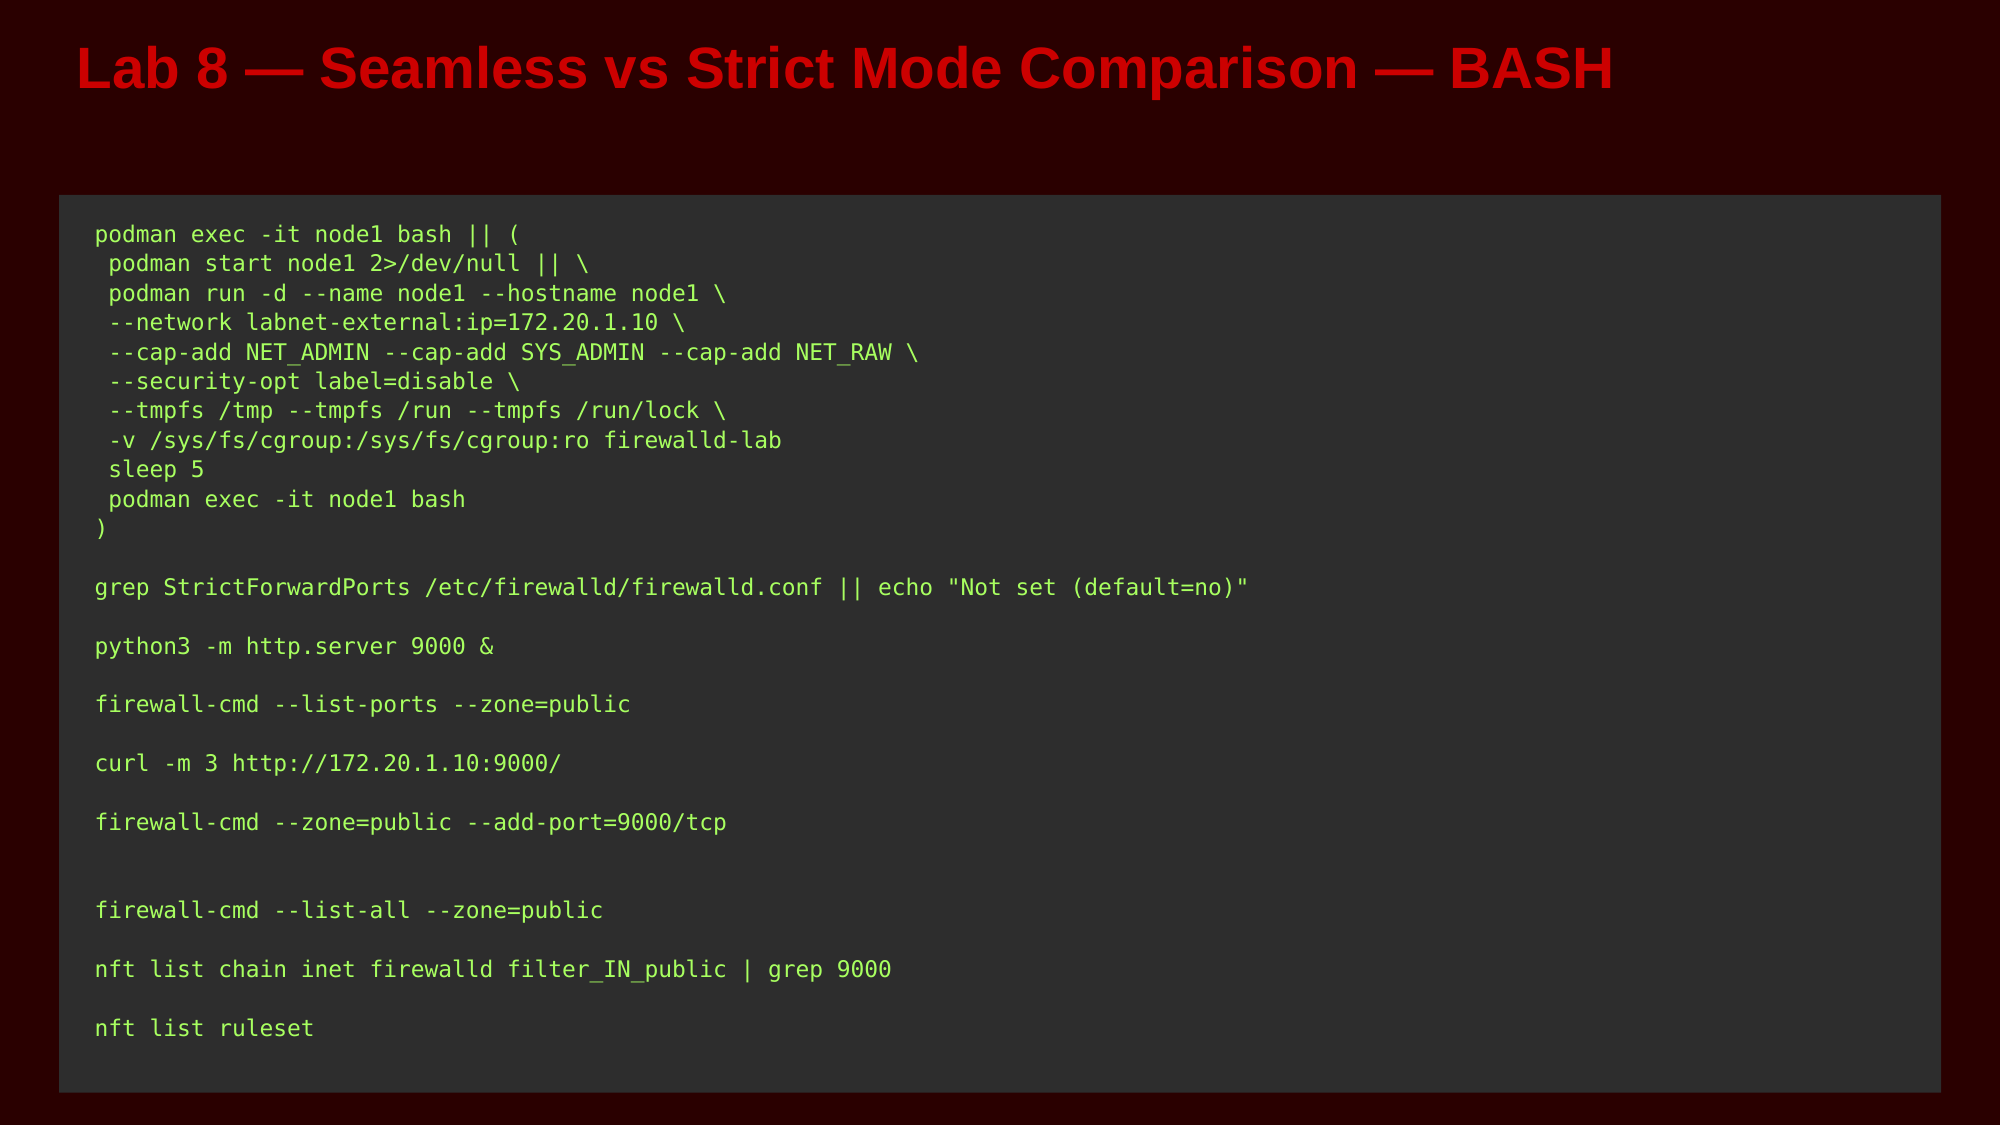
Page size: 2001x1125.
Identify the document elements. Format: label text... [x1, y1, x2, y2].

text_box Lab 8 — Seamless vs Strict Mode Comparison — BASH [59, 23, 1942, 178]
text_box podman exec -it node1 bash || ( podman start node1 2>/dev/null || \ podman run -d --name node1 --hostname node1 \ --network labnet-external:ip=172.20.1.10 \ --cap-add NET_ADMIN --cap-add SYS_ADMIN --cap-add NET_RAW \ --security-opt label=disable \ --tmpfs /tmp --tmpfs /run --tmpfs /run/lock \ -v /sys/fs/cgroup:/sys/fs/cgroup:ro firewalld-lab sleep 5 podman exec -it node1 bash ) grep StrictForwardPorts /etc/firewalld/firewalld.conf || echo "Not set (default=no)" python3 -m http.server 9000 & firewall-cmd --list-ports --zone=public curl -m 3 http://172.20.1.10:9000/ firewall-cmd --zone=public --add-port=9000/tcp firewall-cmd --list-all --zone=public nft list chain inet firewalld filter_IN_public | grep 9000 nft list ruleset [59, 194, 1942, 1093]
